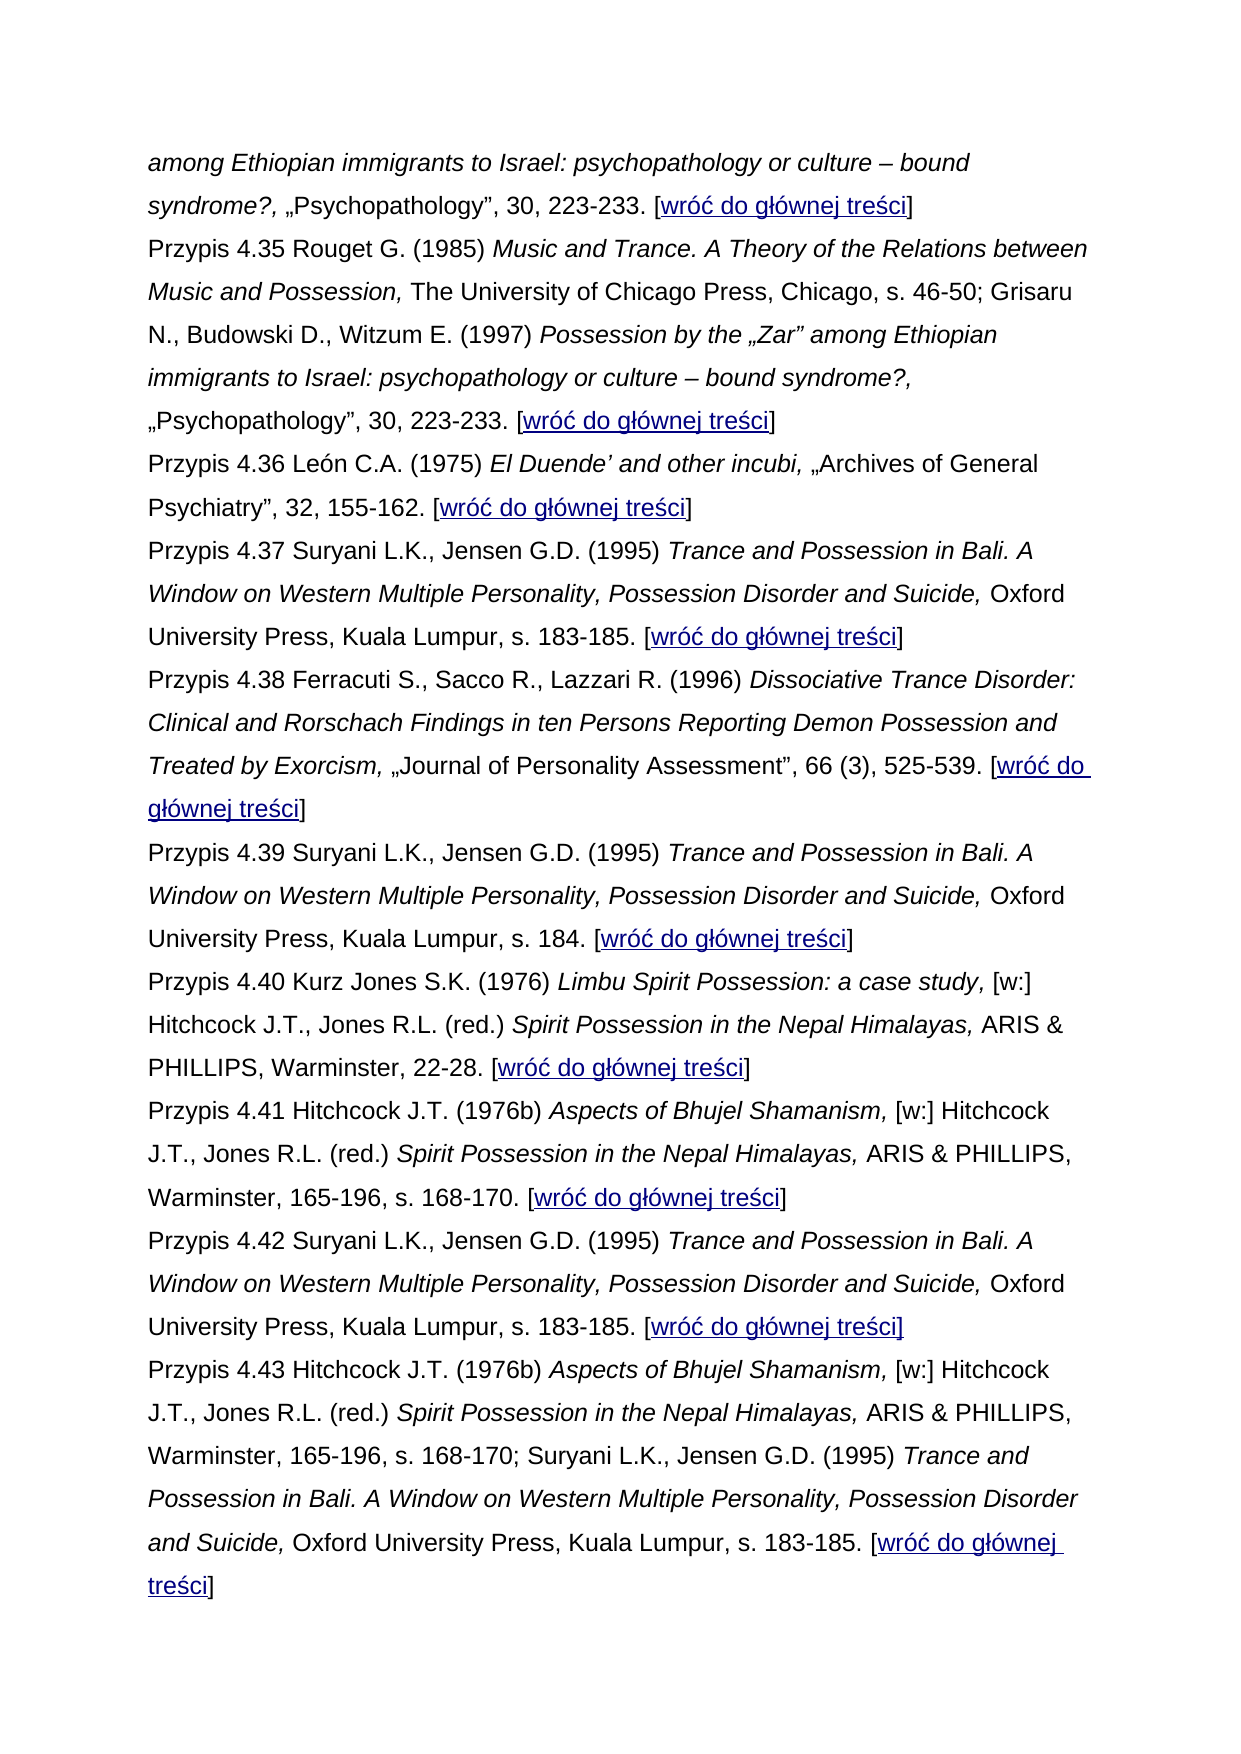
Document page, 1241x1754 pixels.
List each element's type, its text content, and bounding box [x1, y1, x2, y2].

text among Ethiopian immigrants to Israel: psychopathology or culture – bound syndrome?, „Psychopathology”, 30, 223-233. [wróć do głównej treści] [148, 148, 1093, 219]
text Przypis 4.41 Hitchcock J.T. (1976b) Aspects of Bhujel Shamanism, [w:] Hitchcock J.T., Jones R.L. (red.) Spirit Possession in the Nepal Himalayas, ARIS & PHILLIPS, Warminster, 165-196, s. 168-170. [wróć do głównej treści] [148, 1096, 1093, 1211]
text Przypis 4.37 Suryani L.K., Jensen G.D. (1995) Trance and Possession in Bali. A Window on Western Multiple Personality, Possession Disorder and Suicide, Oxford University Press, Kuala Lumpur, s. 183-185. [wróć do głównej treści] [148, 536, 1093, 651]
text Przypis 4.38 Ferracuti S., Sacco R., Lazzari R. (1996) Dissociative Trance Disorder: Clinical and Rorschach Findings in ten Persons Reporting Demon Possession and Treated by Exorcism, „Journal of Personality Assessment”, 66 (3), 525-539. [wróć do głównej treści] [148, 665, 1093, 823]
text Przypis 4.43 Hitchcock J.T. (1976b) Aspects of Bhujel Shamanism, [w:] Hitchcock J.T., Jones R.L. (red.) Spirit Possession in the Nepal Himalayas, ARIS & PHILLIPS, Warminster, 165-196, s. 168-170; Suryani L.K., Jensen G.D. (1995) Trance and Possession in Bali. A Window on Western Multiple Personality, Possession Disorder and Suicide, Oxford University Press, Kuala Lumpur, s. 183-185. [wróć do głównej treści] [148, 1355, 1093, 1599]
text Przypis 4.39 Suryani L.K., Jensen G.D. (1995) Trance and Possession in Bali. A Window on Western Multiple Personality, Possession Disorder and Suicide, Oxford University Press, Kuala Lumpur, s. 184. [wróć do głównej treści] [148, 838, 1093, 953]
text Przypis 4.40 Kurz Jones S.K. (1976) Limbu Spirit Possession: a case study, [w:] Hitchcock J.T., Jones R.L. (red.) Spirit Possession in the Nepal Himalayas, ARIS & PHILLIPS, Warminster, 22-28. [wróć do głównej treści] [148, 967, 1093, 1082]
text Przypis 4.42 Suryani L.K., Jensen G.D. (1995) Trance and Possession in Bali. A Window on Western Multiple Personality, Possession Disorder and Suicide, Oxford University Press, Kuala Lumpur, s. 183-185. [wróć do głównej treści] [148, 1226, 1093, 1341]
text Przypis 4.36 León C.A. (1975) El Duende’ and other incubi, „Archives of General Psychiatry”, 32, 155-162. [wróć do głównej treści] [148, 449, 1093, 521]
text Przypis 4.35 Rouget G. (1985) Music and Trance. A Theory of the Relations between Music and Possession, The University of Chicago Press, Chicago, s. 46-50; Grisaru N., Budowski D., Witzum E. (1997) Possession by the „Zar” among Ethiopian immigrants to Israel: psychopathology or culture – bound syndrome?, „Psychopathology”, 30, 223-233. [wróć do głównej treści] [148, 234, 1093, 435]
